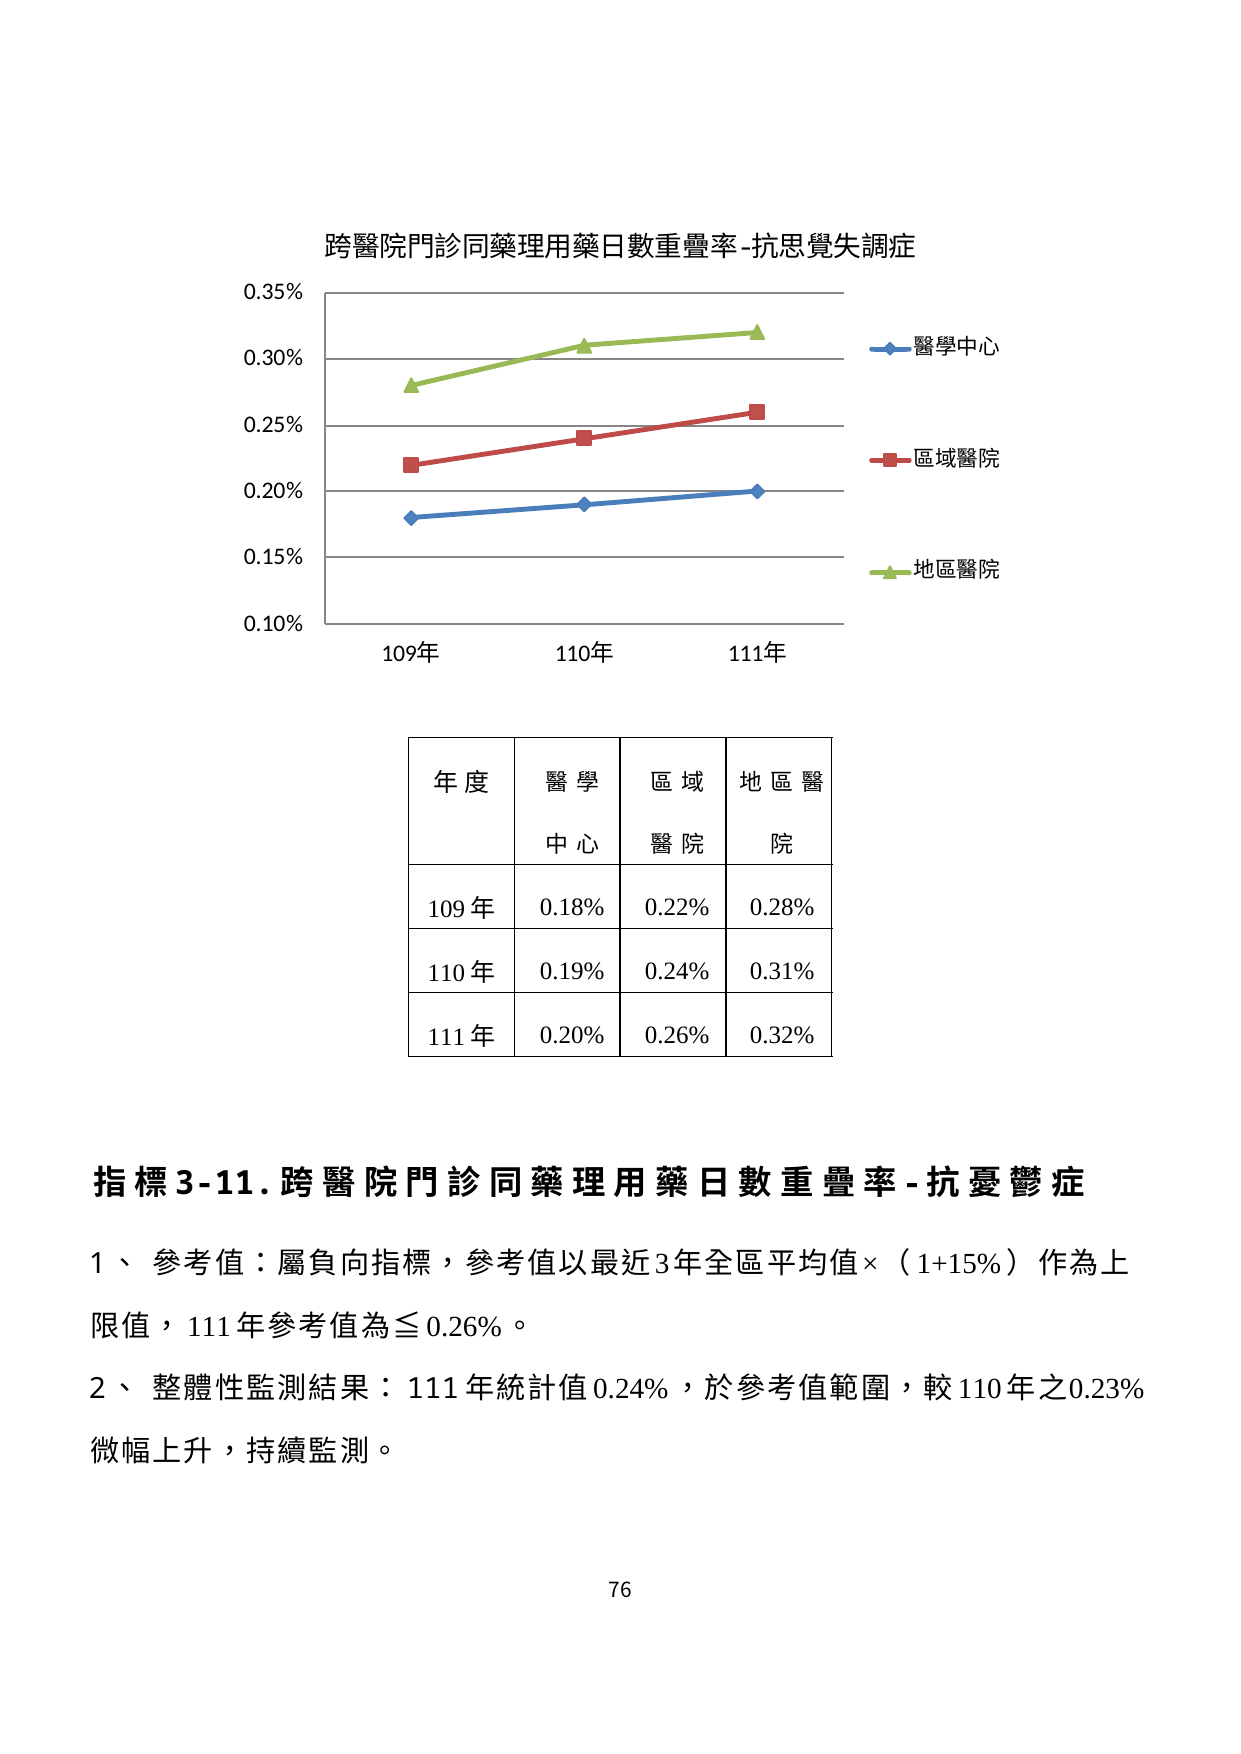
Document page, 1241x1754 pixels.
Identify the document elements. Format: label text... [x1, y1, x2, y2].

table_cell 0.24% [621, 929, 725, 992]
table_header 年度 [409, 738, 514, 863]
table_cell 0.28% [727, 865, 831, 927]
table_cell 0.19% [515, 929, 619, 992]
table_cell 0.31% [727, 929, 831, 992]
table_cell 0.26% [621, 993, 725, 1056]
table_header 區域醫院 [621, 738, 725, 863]
table_cell 0.20% [515, 993, 619, 1056]
table_cell 0.22% [621, 865, 725, 927]
table_cell 0.32% [727, 993, 831, 1056]
table_cell 0.18% [515, 865, 619, 927]
table_cell 109年 [409, 865, 514, 927]
table_header 醫學中心 [515, 738, 619, 863]
table_cell 110年 [409, 929, 514, 992]
table_header 地區醫院 [727, 738, 831, 863]
subtitle 指標3-11.跨醫院門診同藥理用藥日數重疊率-抗憂鬱症 [89, 1138, 1151, 1201]
table_cell 111年 [409, 993, 514, 1056]
list 整體性監測結果：111年統計值0.24%，於參考值範圍，較110年之0.23%微幅上升，持續監測。 [89, 1345, 1145, 1470]
list 參考值：屬負向指標，參考值以最近3年全區平均值×（1+15%）作為上限值，111年參考值為≦0.26%。 [89, 1220, 1145, 1345]
